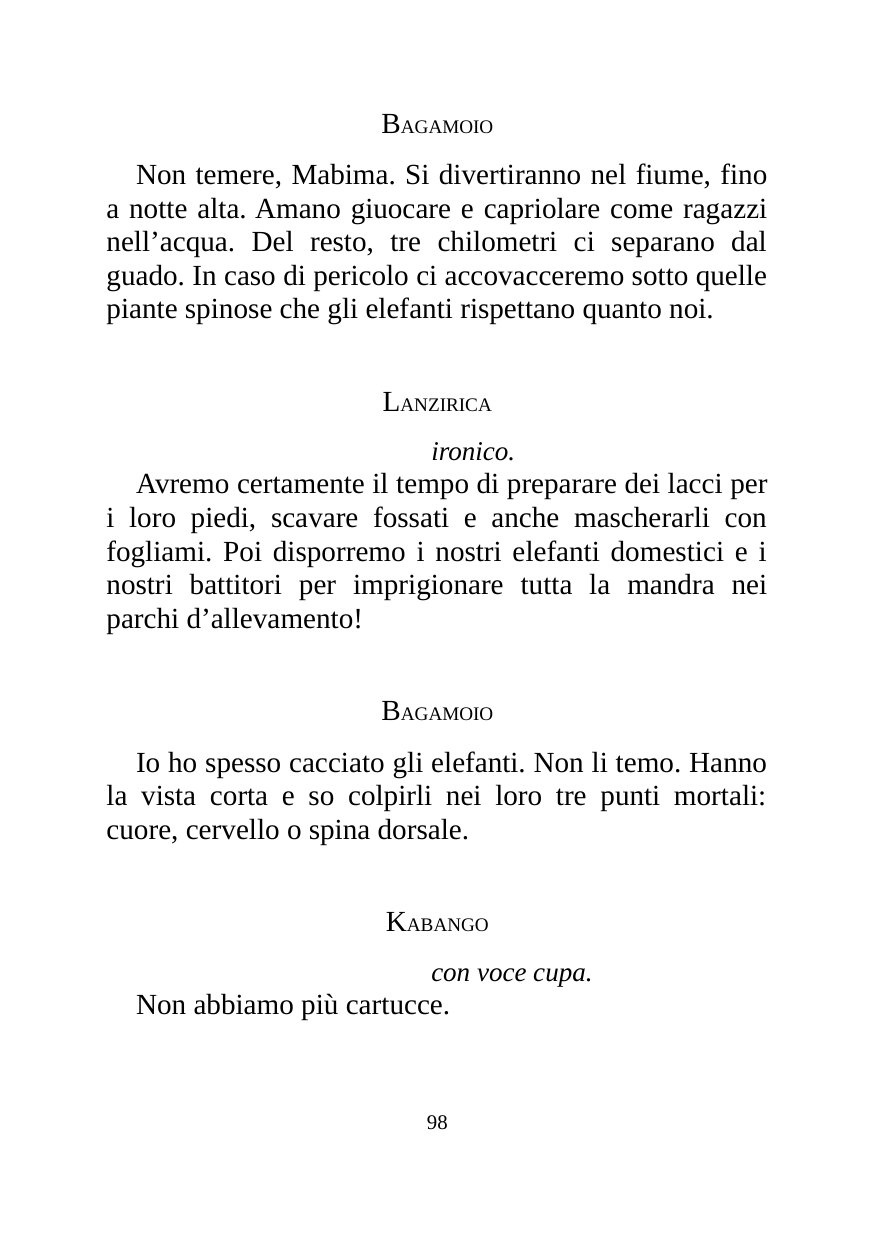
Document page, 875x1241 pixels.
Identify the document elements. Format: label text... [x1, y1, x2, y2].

text ironico. [431, 436, 768, 467]
text con voce cupa. [431, 956, 768, 987]
text Avremo certamente il tempo di preparare dei lacci per i loro piedi, scavare fossati e anche mascherarli con fogliami. Poi disporremo i nostri elefanti domestici e i nostri battitori per imprigionare tutta la mandra nei parchi d’allevamento! [106, 467, 768, 634]
text Non abbiamo più cartucce. [106, 987, 768, 1020]
text Non temere, Mabima. Si divertiranno nel fiume, fino a notte alta. Amano giuocare e capriolare come ragazzi nell’acqua. Del resto, tre chilometri ci separano dal guado. In caso di pericolo ci accovacceremo sotto quelle piante spinose che gli elefanti rispettano quanto noi. [106, 157, 768, 325]
text Lanzirica [106, 384, 768, 418]
text Bagamoio [106, 106, 768, 140]
text Kabango [106, 904, 768, 938]
text Io ho spesso cacciato gli elefanti. Non li temo. Hanno la vista corta e so colpirli nei loro tre punti mortali: cuore, cervello o spina dorsale. [106, 745, 768, 845]
text Bagamoio [106, 693, 768, 727]
